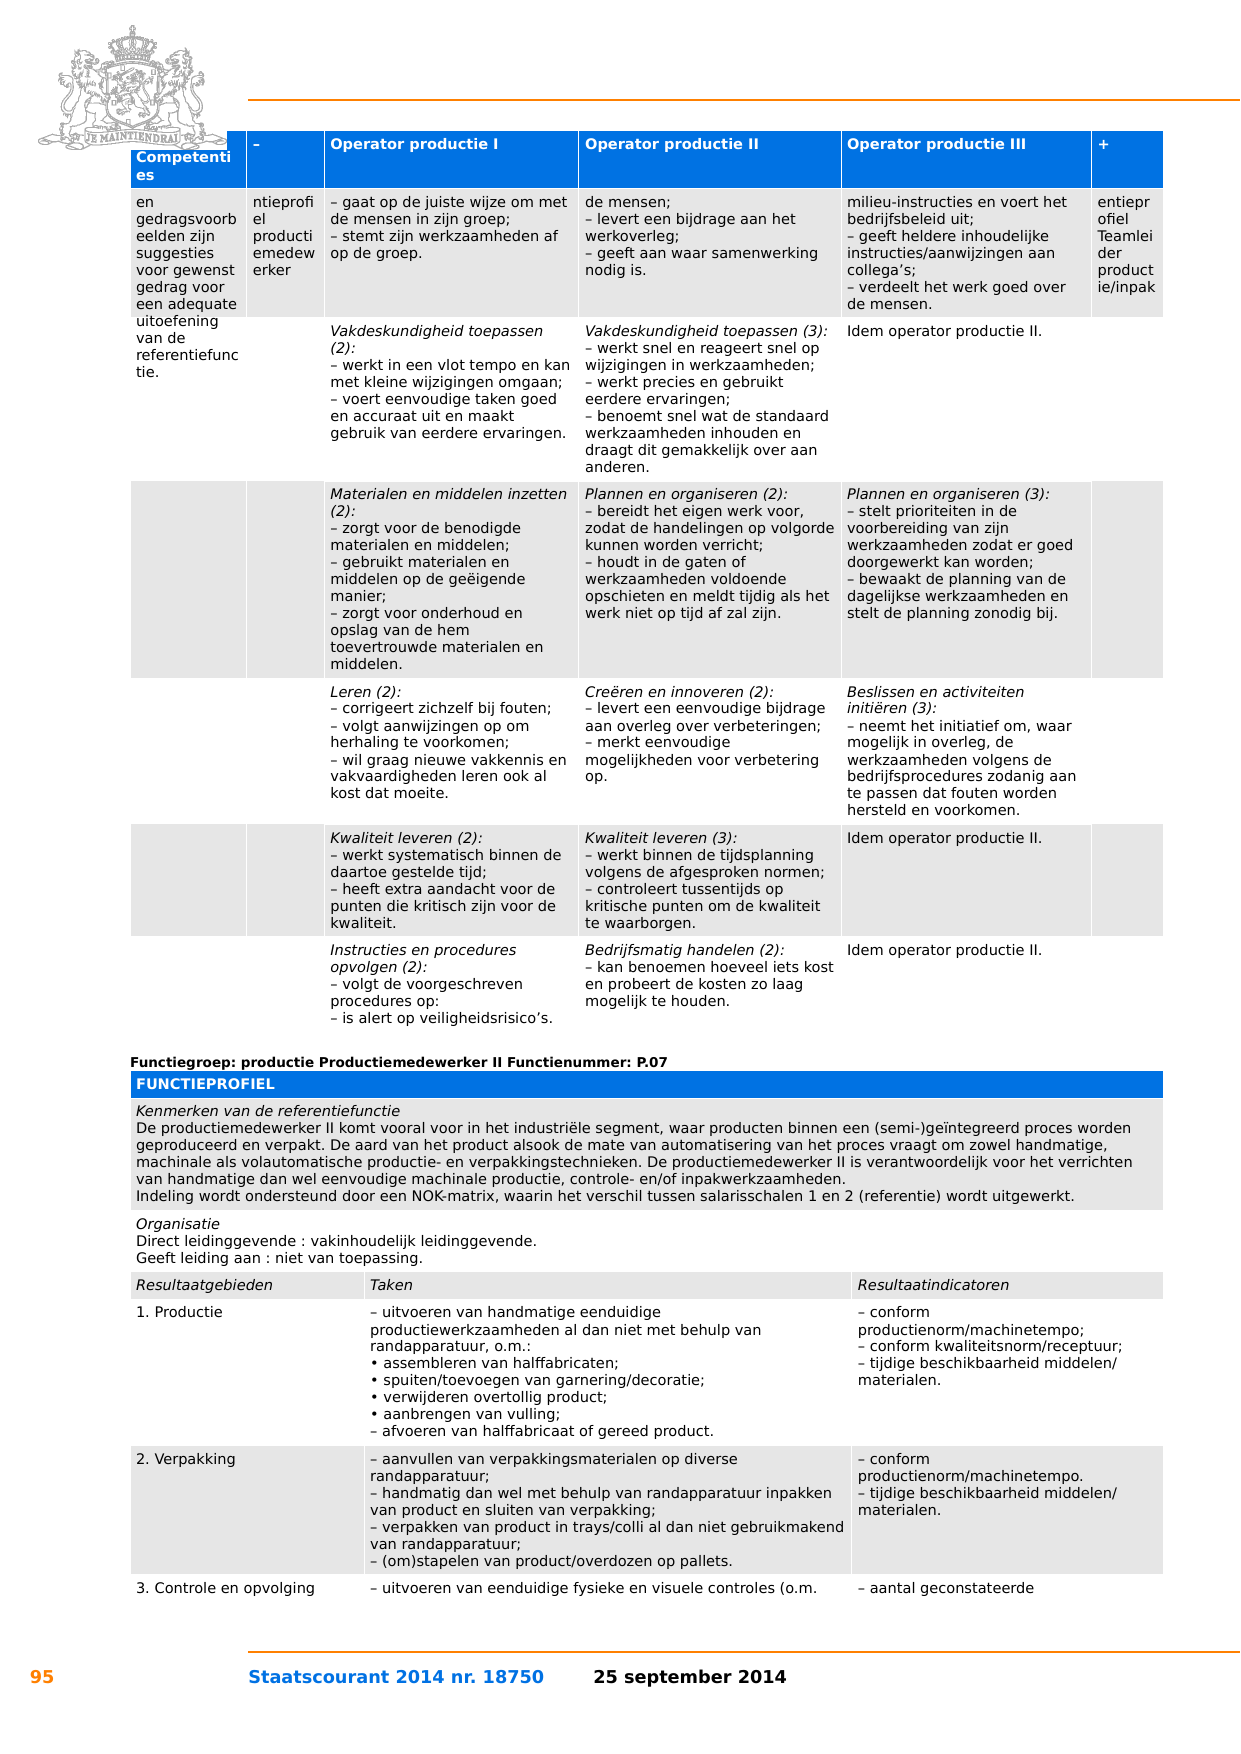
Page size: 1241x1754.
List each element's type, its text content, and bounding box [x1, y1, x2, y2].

table_cell – aanvullen van verpakkingsmaterialen op diverse randapparatuur; – handmatig dan wel met behulp van randapparatuur inpakken van product en sluiten van verpakking; – verpakken van product in trays/colli al dan niet gebruikmakend van randapparatuur; – (om)stapelen van product/overdozen op pallets. [365, 1446, 851, 1574]
table_cell 2. Verpakking [131, 1446, 364, 1574]
table_cell 1. Productie [131, 1300, 364, 1445]
table_cell entieprofiel Teamleider productie/inpak [1092, 189, 1163, 481]
table_cell Kwaliteit leveren (3): – werkt binnen de tijdsplanning volgens de afgesproken normen; – controleert tussentijds op kritische punten om de kwaliteit te waarborgen. [579, 825, 841, 936]
table_cell Vakdeskundigheid toepassen (2): – werkt in een vlot tempo en kan met kleine wijzigingen omgaan; – voert eenvoudige taken goed en accuraat uit en maakt gebruik van eerdere ervaringen. [325, 318, 578, 481]
table_cell – aantal geconstateerde [852, 1575, 1163, 1602]
table_cell – uitvoeren van handmatige eenduidige productiewerkzaamheden al dan niet met behulp van randapparatuur, o.m.: • assembleren van halffabricaten; • spuiten/toevoegen van garnering/decoratie; • verwijderen overtollig product; • aanbrengen van vulling; – afvoeren van halffabricaat of gereed product. [365, 1300, 851, 1445]
table_cell Idem operator productie II. [842, 937, 1091, 1032]
table_cell – conform productienorm/machinetempo. – tijdige beschikbaarheid middelen/ materialen. [852, 1446, 1163, 1574]
table_cell Plannen en organiseren (2): – bereidt het eigen werk voor, zodat de handelingen op volgorde kunnen worden verricht; – houdt in de gaten of werkzaamheden voldoende opschieten en meldt tijdig als het werk niet op tijd af zal zijn. [579, 482, 841, 678]
table_cell Materialen en middelen inzetten (2): – zorgt voor de benodigde materialen en middelen; – gebruikt materialen en middelen op de geëigende manier; – zorgt voor onderhoud en opslag van de hem toevertrouwde materialen en middelen. [325, 482, 578, 678]
table_cell Resultaatindicatoren [852, 1272, 1163, 1299]
table_cell Leren (2): – corrigeert zichzelf bij fouten; – volgt aanwijzingen op om herhaling te voorkomen; – wil graag nieuwe vakkennis en vakvaardigheden leren ook al kost dat moeite. [325, 679, 578, 824]
table_cell Instructies en procedures opvolgen (2): – volgt de voorgeschreven procedures op: – is alert op veiligheidsrisico’s. [325, 937, 578, 1032]
table_cell 3. Controle en opvolging [131, 1575, 364, 1602]
picture [38, 25, 227, 150]
table_cell Plannen en organiseren (3): – stelt prioriteiten in de voorbereiding van zijn werkzaamheden zodat er goed doorgewerkt kan worden; – bewaakt de planning van de dagelijkse werkzaamheden en stelt de planning zonodig bij. [842, 482, 1091, 678]
table_cell Creëren en innoveren (2): – levert een eenvoudige bijdrage aan overleg over verbeteringen; – merkt eenvoudige mogelijkheden voor verbetering op. [579, 679, 841, 824]
table_cell Idem operator productie II. [842, 825, 1091, 936]
table_cell [131, 936, 246, 1032]
table_cell [247, 936, 324, 1032]
table_header Functiegroep: productie Productiemedewerker II Functienummer: P.07 [130, 1055, 1163, 1070]
table_cell Vakdeskundigheid toepassen (3): – werkt snel en reageert snel op wijzigingen in werkzaamheden; – werkt precies en gebruikt eerdere ervaringen; – benoemt snel wat de standaard werkzaamheden inhouden en draagt dit gemakkelijk over aan anderen. [579, 318, 841, 481]
table_cell – conform productienorm/machinetempo; – conform kwaliteitsnorm/receptuur; – tijdige beschikbaarheid middelen/ materialen. [852, 1300, 1163, 1445]
table_cell [131, 678, 246, 824]
table_cell Kenmerken van de referentiefunctie De productiemedewerker II komt vooral voor in het industriële segment, waar producten binnen een (semi-)geïntegreerd proces worden geproduceerd en verpakt. De aard van het product alsook de mate van automatisering van het proces vraagt om zowel handmatige, machinale als volautomatische productie- en verpakkingstechnieken. De productiemedewerker II is verantwoordelijk voor het verrichten van handmatige dan wel eenvoudige machinale productie, controle- en/of inpakwerkzaamheden. Indeling wordt ondersteund door een NOK-matrix, waarin het verschil tussen salarisschalen 1 en 2 (referentie) wordt uitgewerkt. [131, 1099, 1163, 1210]
table_header Competenties [131, 131, 246, 188]
table_cell Taken [365, 1272, 851, 1299]
table_cell Resultaatgebieden [131, 1272, 364, 1299]
table_cell en gedragsvoorbeelden zijn suggesties voor gewenst gedrag voor een adequate uitoefening van de referentiefunctie. [131, 189, 246, 481]
table_cell de mensen; – levert een bijdrage aan het werkoverleg; – geeft aan waar samenwerking nodig is. [579, 189, 841, 317]
table_header – [247, 131, 324, 188]
table_header Operator productie III [842, 131, 1091, 188]
table_cell Kwaliteit leveren (2): – werkt systematisch binnen de daartoe gestelde tijd; – heeft extra aandacht voor de punten die kritisch zijn voor de kwaliteit. [325, 825, 578, 936]
table_cell [1092, 936, 1163, 1032]
table_cell Organisatie Direct leidinggevende : vakinhoudelijk leidinggevende. Geeft leiding aan : niet van toepassing. [131, 1211, 1163, 1271]
table_cell [247, 678, 324, 824]
table_cell – gaat op de juiste wijze om met de mensen in zijn groep; – stemt zijn werkzaamheden af op de groep. [325, 189, 578, 317]
table_cell FUNCTIEPROFIEL [131, 1071, 1163, 1098]
table_header Operator productie II [579, 131, 841, 188]
table_header + [1092, 131, 1163, 188]
table_cell ntieprofiel productiemedewerker [247, 189, 324, 481]
table_cell milieu-instructies en voert het bedrijfsbeleid uit; – geeft heldere inhoudelijke instructies/aanwijzingen aan collega’s; – verdeelt het werk goed over de mensen. [842, 189, 1091, 317]
table_cell – uitvoeren van eenduidige fysieke en visuele controles (o.m. [365, 1575, 851, 1602]
table_cell Bedrijfsmatig handelen (2): – kan benoemen hoeveel iets kost en probeert de kosten zo laag mogelijk te houden. [579, 937, 841, 1032]
table_cell Beslissen en activiteiten initiëren (3): – neemt het initiatief om, waar mogelijk in overleg, de werkzaamheden volgens de bedrijfsprocedures zodanig aan te passen dat fouten worden hersteld en voorkomen. [842, 679, 1091, 824]
table_header Operator productie I [325, 131, 578, 188]
table_cell Idem operator productie II. [842, 318, 1091, 481]
table_cell [1092, 678, 1163, 824]
